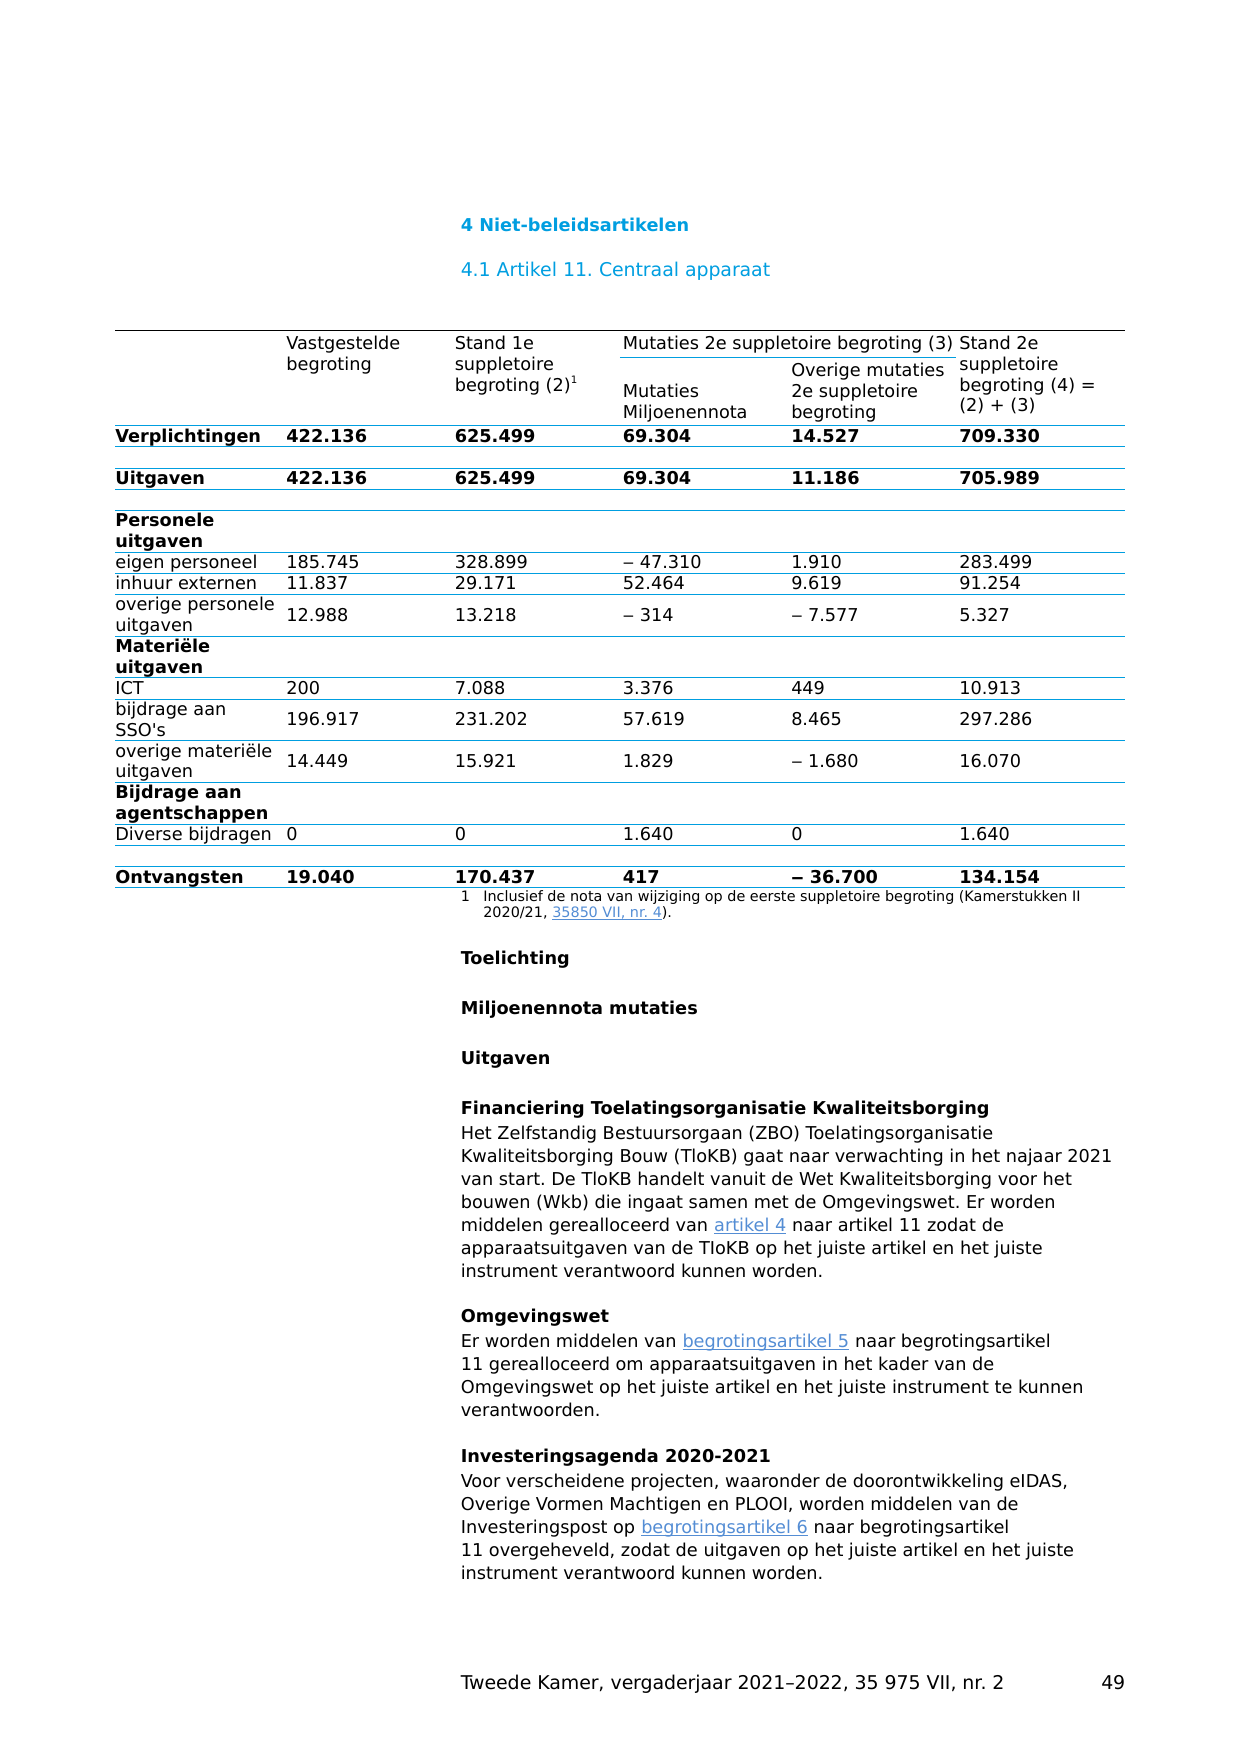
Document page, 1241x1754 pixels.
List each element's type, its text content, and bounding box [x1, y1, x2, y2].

table_cell [788, 490, 956, 510]
table_cell 196.917 [283, 700, 452, 740]
table_cell [452, 846, 620, 866]
table_cell Ontvangsten [115, 867, 283, 887]
table_cell 422.136 [283, 426, 452, 446]
table_cell 705.989 [956, 469, 1125, 488]
title 4 Niet-beleidsartikelen [461, 213, 1125, 236]
table_cell ‒ 1.680 [788, 741, 956, 782]
table_cell [115, 846, 283, 866]
table_cell [620, 637, 788, 677]
text Er worden middelen van begrotingsartikel 5 naar begrotingsartikel 11 gerealloceerd om apparaatsuitgaven in het kader van de Omgevingswet op het juiste artikel en het juiste instrument te kunnen verantwoorden. [461, 1329, 1125, 1421]
table_cell [283, 490, 452, 510]
table_cell 170.437 [452, 867, 620, 887]
table_cell [452, 783, 620, 824]
table_cell ‒ 314 [620, 595, 788, 636]
table_cell Mutaties 2e suppletoire begroting (3) [620, 331, 956, 357]
table_cell 16.070 [956, 741, 1125, 782]
list Inclusief de nota van wijziging op de eerste suppletoire begroting (Kamerstukken II 2020/21, 35850 VII, nr. 4). [461, 888, 1125, 921]
table_cell [956, 511, 1125, 551]
table_cell bijdrage aan SSO's [115, 700, 283, 740]
table_cell inhuur externen [115, 574, 283, 594]
table_cell 1.640 [620, 825, 788, 845]
table_cell Stand 2e suppletoire begroting (4) = (2) + (3) [956, 331, 1125, 425]
text Uitgaven [461, 1046, 1125, 1069]
table_cell 15.921 [452, 741, 620, 782]
table_cell 134.154 [956, 867, 1125, 887]
table_cell ‒ 7.577 [788, 595, 956, 636]
table_cell Vastgestelde begroting [283, 331, 452, 425]
table_cell 9.619 [788, 574, 956, 594]
table_cell 10.913 [956, 678, 1125, 698]
table_cell Overige mutaties 2e suppletoire begroting [788, 358, 956, 425]
table_cell Personele uitgaven [115, 511, 283, 551]
table_cell [452, 490, 620, 510]
table_cell [283, 511, 452, 551]
table_cell 625.499 [452, 426, 620, 446]
table_cell [956, 783, 1125, 824]
table_cell 91.254 [956, 574, 1125, 594]
text Het Zelfstandig Bestuursorgaan (ZBO) Toelatingsorganisatie Kwaliteitsborging Bouw (TloKB) gaat naar verwachting in het najaar 2021 van start. De TloKB handelt vanuit de Wet Kwaliteitsborging voor het bouwen (Wkb) die ingaat samen met de Omgevingswet. Er worden middelen gerealloceerd van artikel 4 naar artikel 11 zodat de apparaatsuitgaven van de TIoKB op het juiste artikel en het juiste instrument verantwoord kunnen worden. [461, 1121, 1125, 1282]
table_cell [115, 447, 283, 467]
table_cell 5.327 [956, 595, 1125, 636]
table_cell [620, 783, 788, 824]
table_cell 417 [620, 867, 788, 887]
table_cell [452, 637, 620, 677]
table_header Tabel 15 Centraal apparaat (bedragen x € 1.000) [115, 305, 1125, 330]
table_cell [283, 846, 452, 866]
table_cell Stand 1e suppletoire begroting (2)1 [452, 331, 620, 425]
text Toelichting [461, 946, 1125, 969]
table_cell 625.499 [452, 469, 620, 488]
table_cell 422.136 [283, 469, 452, 488]
table_cell 12.988 [283, 595, 452, 636]
table_cell [956, 846, 1125, 866]
table_cell [956, 490, 1125, 510]
table_cell 19.040 [283, 867, 452, 887]
table_cell 0 [788, 825, 956, 845]
table_cell [788, 783, 956, 824]
table_cell 200 [283, 678, 452, 698]
table_cell [788, 846, 956, 866]
table_cell 69.304 [620, 469, 788, 488]
table_cell [115, 331, 283, 425]
table_cell [620, 447, 788, 467]
table_cell [452, 511, 620, 551]
text Omgevingswet [461, 1304, 1125, 1327]
table_cell [283, 783, 452, 824]
table_cell 185.745 [283, 553, 452, 573]
text Miljoenennota mutaties [461, 996, 1125, 1019]
table_cell [283, 447, 452, 467]
table_cell 1.910 [788, 553, 956, 573]
table_cell [620, 511, 788, 551]
table_cell overige materiële uitgaven [115, 741, 283, 782]
table_cell 8.465 [788, 700, 956, 740]
text Voor verscheidene projecten, waaronder de doorontwikkeling eIDAS, Overige Vormen Machtigen en PLOOI, worden middelen van de Investeringspost op begrotingsartikel 6 naar begrotingsartikel 11 overgeheveld, zodat de uitgaven op het juiste artikel en het juiste instrument verantwoord kunnen worden. [461, 1469, 1125, 1584]
table_cell ‒ 36.700 [788, 867, 956, 887]
table_cell Verplichtingen [115, 426, 283, 446]
table_cell eigen personeel [115, 553, 283, 573]
table_cell 283.499 [956, 553, 1125, 573]
table_cell 1.829 [620, 741, 788, 782]
table_cell [788, 637, 956, 677]
table_cell Materiële uitgaven [115, 637, 283, 677]
table_cell overige personele uitgaven [115, 595, 283, 636]
table_cell [283, 637, 452, 677]
table_cell 14.449 [283, 741, 452, 782]
table_cell [115, 490, 283, 510]
table_cell 11.837 [283, 574, 452, 594]
table_cell Bijdrage aan agentschappen [115, 783, 283, 824]
table_cell [956, 447, 1125, 467]
text Investeringsagenda 2020-2021 [461, 1444, 1125, 1467]
table_cell [956, 637, 1125, 677]
table_cell [788, 447, 956, 467]
table_cell ICT [115, 678, 283, 698]
table_cell [452, 447, 620, 467]
table_cell 1.640 [956, 825, 1125, 845]
table_cell 29.171 [452, 574, 620, 594]
text Financiering Toelatingsorganisatie Kwaliteitsborging [461, 1096, 1125, 1119]
table_cell ‒ 47.310 [620, 553, 788, 573]
table_cell 3.376 [620, 678, 788, 698]
title 4.1 Artikel 11. Centraal apparaat [461, 259, 1125, 281]
table_cell Uitgaven [115, 469, 283, 488]
table_cell 709.330 [956, 426, 1125, 446]
table_cell 7.088 [452, 678, 620, 698]
table_cell 52.464 [620, 574, 788, 594]
table_cell 11.186 [788, 469, 956, 488]
table_cell 328.899 [452, 553, 620, 573]
table_cell 14.527 [788, 426, 956, 446]
table_cell Mutaties Miljoenennota [620, 358, 788, 425]
table_cell 0 [283, 825, 452, 845]
table_cell 231.202 [452, 700, 620, 740]
table_cell [620, 490, 788, 510]
table_cell 449 [788, 678, 956, 698]
table_cell 13.218 [452, 595, 620, 636]
table_cell Diverse bijdragen [115, 825, 283, 845]
table_cell 0 [452, 825, 620, 845]
table_cell 69.304 [620, 426, 788, 446]
table_cell 297.286 [956, 700, 1125, 740]
table_cell [788, 511, 956, 551]
table_cell [620, 846, 788, 866]
table_cell 57.619 [620, 700, 788, 740]
